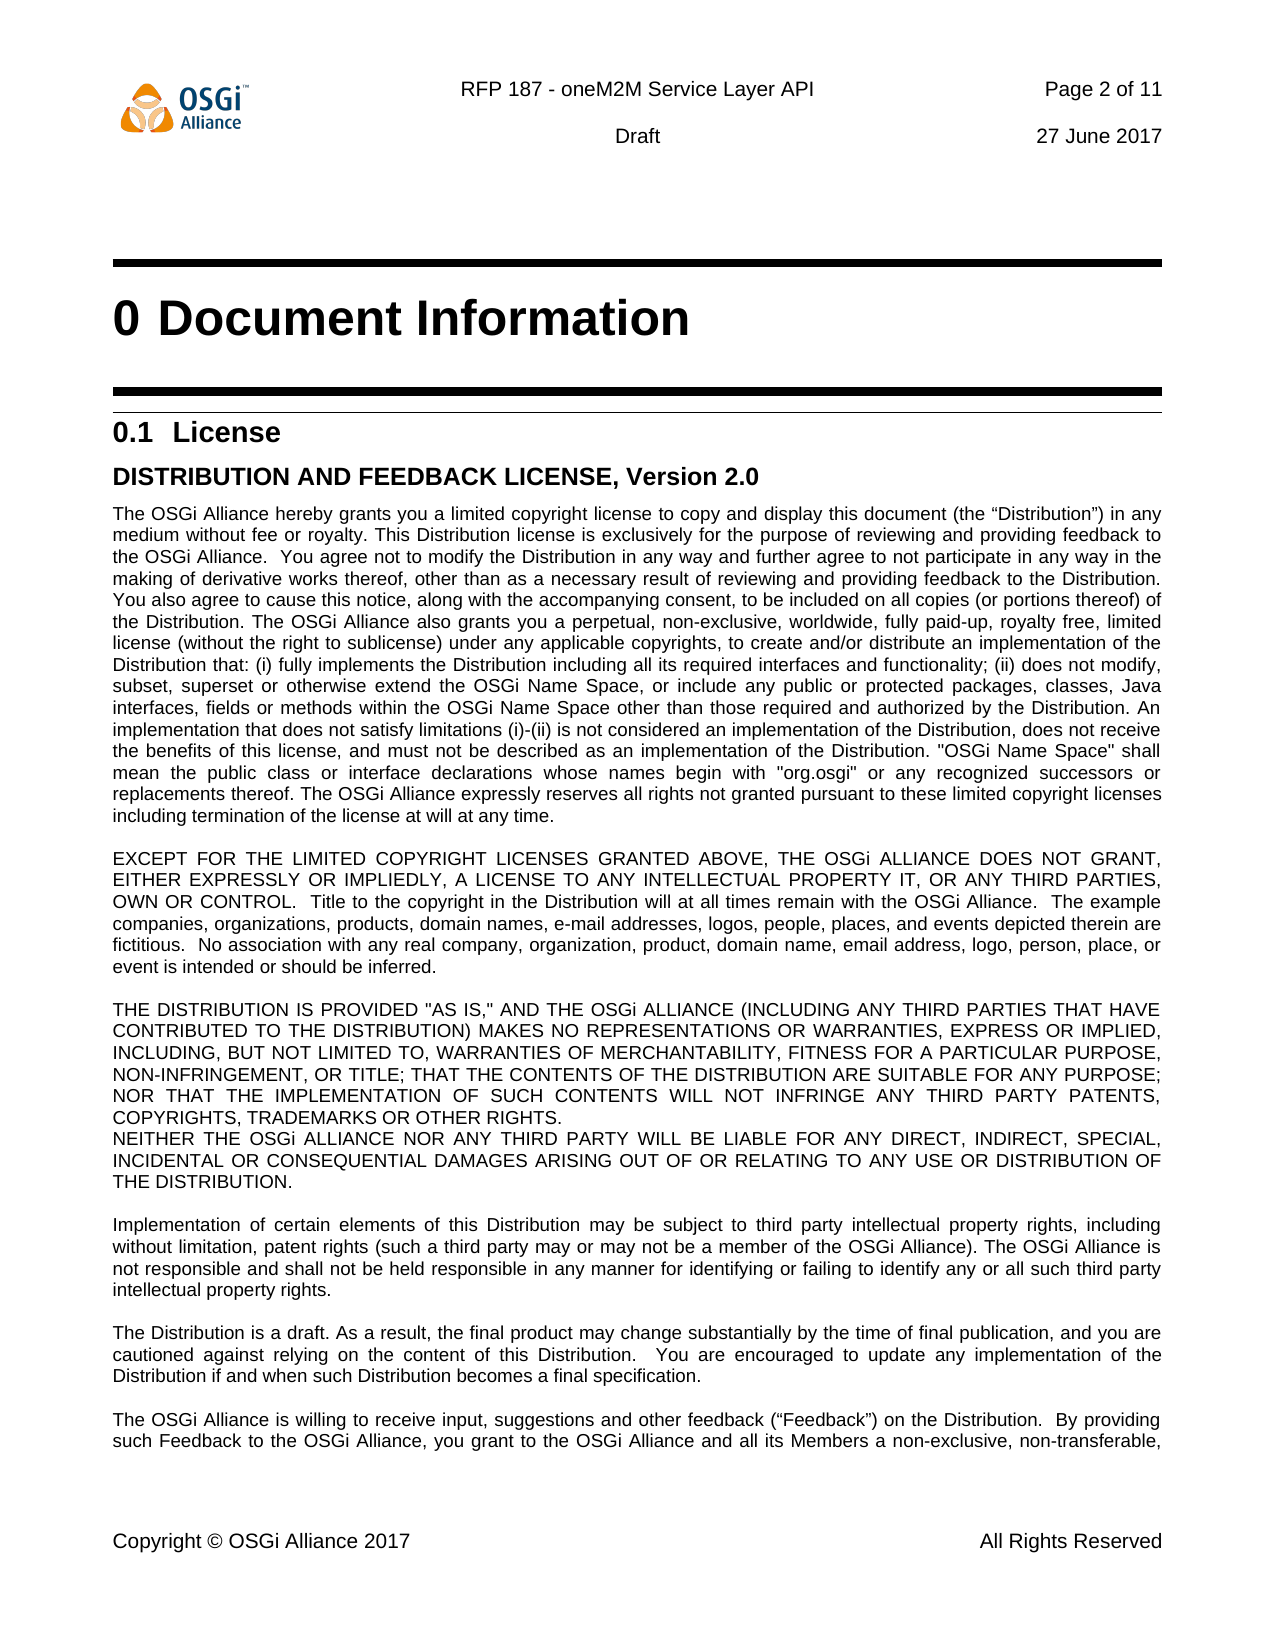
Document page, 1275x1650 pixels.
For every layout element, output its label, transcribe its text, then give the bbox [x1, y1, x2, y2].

text The OSGi Alliance is willing to receive input, suggestions and other feedback (“Feedback”) on the Distribution. By providing such Feedback to the OSGi Alliance, you grant to the OSGi Alliance and all its Members a non-exclusive, non-transferable, [112, 1408, 1162, 1451]
text EXCEPT FOR THE LIMITED COPYRIGHT LICENSES GRANTED ABOVE, THE OSGi ALLIANCE DOES NOT GRANT, EITHER EXPRESSLY OR IMPLIEDLY, A LICENSE TO ANY INTELLECTUAL PROPERTY IT, OR ANY THIRD PARTIES, OWN OR CONTROL. Title to the copyright in the Distribution will at all times remain with the OSGi Alliance. The example companies, organizations, products, domain names, e-mail addresses, logos, people, places, and events depicted therein are fictitious. No association with any real company, organization, product, domain name, email address, logo, person, place, or event is intended or should be inferred. [112, 848, 1162, 977]
text DISTRIBUTION AND FEEDBACK LICENSE, Version 2.0 [112, 461, 1162, 490]
text NEITHER THE OSGi ALLIANCE NOR ANY THIRD PARTY WILL BE LIABLE FOR ANY DIRECT, INDIRECT, SPECIAL, INCIDENTAL OR CONSEQUENTIAL DAMAGES ARISING OUT OF OR RELATING TO ANY USE OR DISTRIBUTION OF THE DISTRIBUTION. [112, 1128, 1162, 1193]
subtitle Document Information [112, 260, 1162, 396]
picture [113, 76, 257, 140]
subtitle License [112, 413, 1162, 449]
text The OSGi Alliance hereby grants you a limited copyright license to copy and display this document (the “Distribution”) in any medium without fee or royalty. This Distribution license is exclusively for the purpose of reviewing and providing feedback to the OSGi Alliance. You agree not to modify the Distribution in any way and further agree to not participate in any way in the making of derivative works thereof, other than as a necessary result of reviewing and providing feedback to the Distribution. You also agree to cause this notice, along with the accompanying consent, to be included on all copies (or portions thereof) of the Distribution. The OSGi Alliance also grants you a perpetual, non-exclusive, worldwide, fully paid-up, royalty free, limited license (without the right to sublicense) under any applicable copyrights, to create and/or distribute an implementation of the Distribution that: (i) fully implements the Distribution including all its required interfaces and functionality; (ii) does not modify, subset, superset or otherwise extend the OSGi Name Space, or include any public or protected packages, classes, Java interfaces, fields or methods within the OSGi Name Space other than those required and authorized by the Distribution. An implementation that does not satisfy limitations (i)-(ii) is not considered an implementation of the Distribution, does not receive the benefits of this license, and must not be described as an implementation of the Distribution. "OSGi Name Space" shall mean the public class or interface declarations whose names begin with "org.osgi" or any recognized successors or replacements thereof. The OSGi Alliance expressly reserves all rights not granted pursuant to these limited copyright licenses including termination of the license at will at any time. [112, 503, 1162, 826]
text The Distribution is a draft. As a result, the final product may change substantially by the time of final publication, and you are cautioned against relying on the content of this Distribution. You are encouraged to update any implementation of the Distribution if and when such Distribution becomes a final specification. [112, 1322, 1162, 1387]
text Implementation of certain elements of this Distribution may be subject to third party intellectual property rights, including without limitation, patent rights (such a third party may or may not be a member of the OSGi Alliance). The OSGi Alliance is not responsible and shall not be held responsible in any manner for identifying or failing to identify any or all such third party intellectual property rights. [112, 1214, 1162, 1301]
text THE DISTRIBUTION IS PROVIDED "AS IS," AND THE OSGi ALLIANCE (INCLUDING ANY THIRD PARTIES THAT HAVE CONTRIBUTED TO THE DISTRIBUTION) MAKES NO REPRESENTATIONS OR WARRANTIES, EXPRESS OR IMPLIED, INCLUDING, BUT NOT LIMITED TO, WARRANTIES OF MERCHANTABILITY, FITNESS FOR A PARTICULAR PURPOSE, NON-INFRINGEMENT, OR TITLE; THAT THE CONTENTS OF THE DISTRIBUTION ARE SUITABLE FOR ANY PURPOSE; NOR THAT THE IMPLEMENTATION OF SUCH CONTENTS WILL NOT INFRINGE ANY THIRD PARTY PATENTS, COPYRIGHTS, TRADEMARKS OR OTHER RIGHTS. [112, 999, 1162, 1128]
